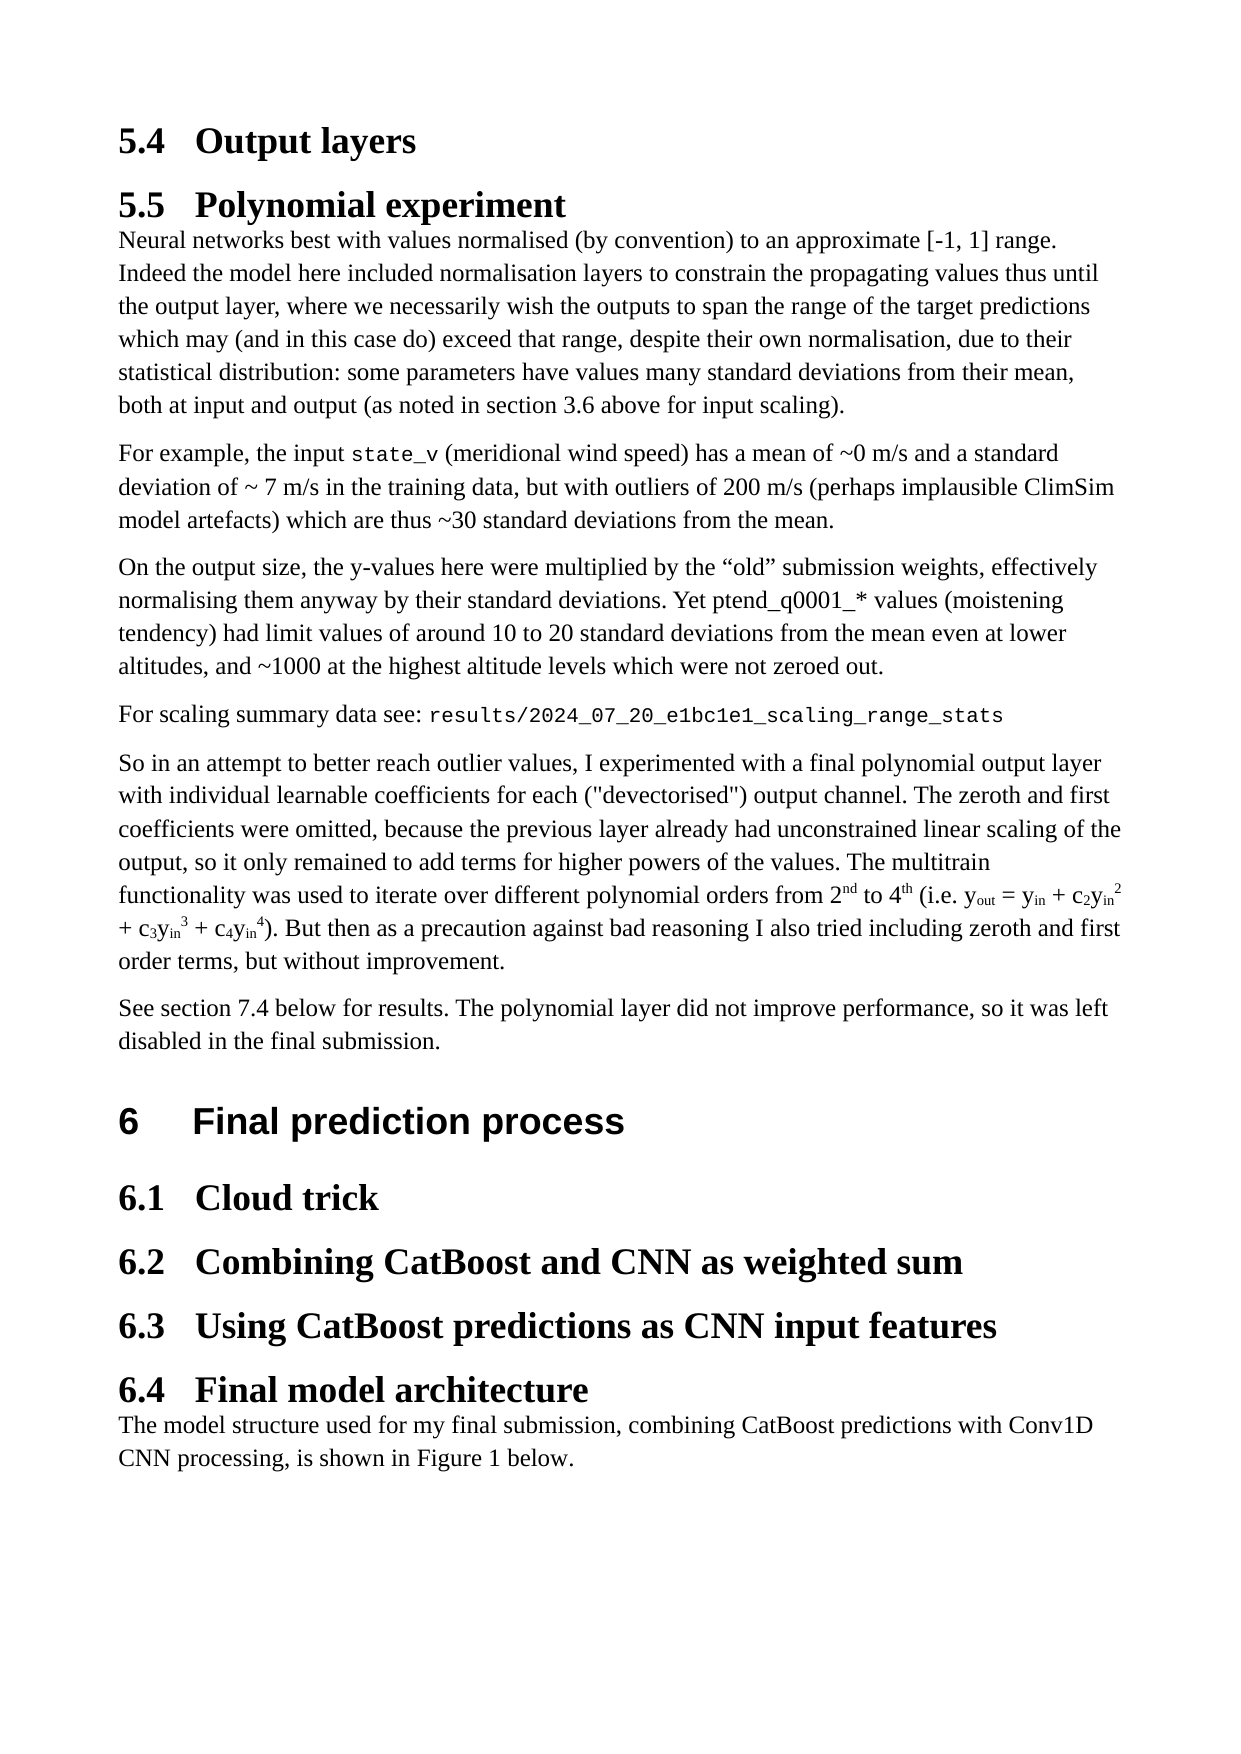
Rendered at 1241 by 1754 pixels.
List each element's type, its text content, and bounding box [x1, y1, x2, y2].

text See section 7.4 below for results. The polynomial layer did not improve performance, so it was left disabled in the final submission. [118, 993, 1122, 1055]
subtitle Final prediction process [118, 1099, 1122, 1142]
subtitle Final model architecture [118, 1367, 1122, 1410]
subtitle Polynomial experiment [118, 182, 1122, 225]
text Neural networks best with values normalised (by convention) to an approximate [-1, 1] range. Indeed the model here included normalisation layers to constrain the propagating values thus until the output layer, where we necessarily wish the outputs to span the range of the target predictions which may (and in this case do) exceed that range, despite their own normalisation, due to their statistical distribution: some parameters have values many standard deviations from their mean, both at input and output (as noted in section 3.6 above for input scaling). [118, 225, 1122, 419]
subtitle Using CatBoost predictions as CNN input features [118, 1303, 1122, 1346]
subtitle Output layers [118, 118, 1122, 161]
subtitle Cloud trick [118, 1175, 1122, 1218]
text On the output size, the y-values here were multiplied by the “old” submission weights, effectively normalising them anyway by their standard deviations. Yet ptend_q0001_* values (moistening tendency) had limit values of around 10 to 20 standard deviations from the mean even at lower altitudes, and ~1000 at the highest altitude levels which were not zeroed out. [118, 552, 1122, 680]
text The model structure used for my final submission, combining CatBoost predictions with Conv1D CNN processing, is shown in Figure 1 below. [118, 1410, 1122, 1472]
text So in an attempt to better reach outlier values, I experimented with a final polynomial output layer with individual learnable coefficients for each ("devectorised") output channel. The zeroth and first coefficients were omitted, because the previous layer already had unconstrained linear scaling of the output, so it only remained to add terms for higher powers of the values. The multitrain functionality was used to iterate over different polynomial orders from 2nd to 4th (i.e. yout = yin + c2yin2 + c3yin3 + c4yin4). But then as a precaution against bad reasoning I also tried including zeroth and first order terms, but without improvement. [118, 748, 1122, 974]
text For scaling summary data see: results/2024_07_20_e1bc1e1_scaling_range_stats [118, 699, 1122, 729]
subtitle Combining CatBoost and CNN as weighted sum [118, 1239, 1122, 1282]
text For example, the input state_v (meridional wind speed) has a mean of ~0 m/s and a standard deviation of ~ 7 m/s in the training data, but with outliers of 200 m/s (perhaps implausible ClimSim model artefacts) which are thus ~30 standard deviations from the mean. [118, 438, 1122, 533]
